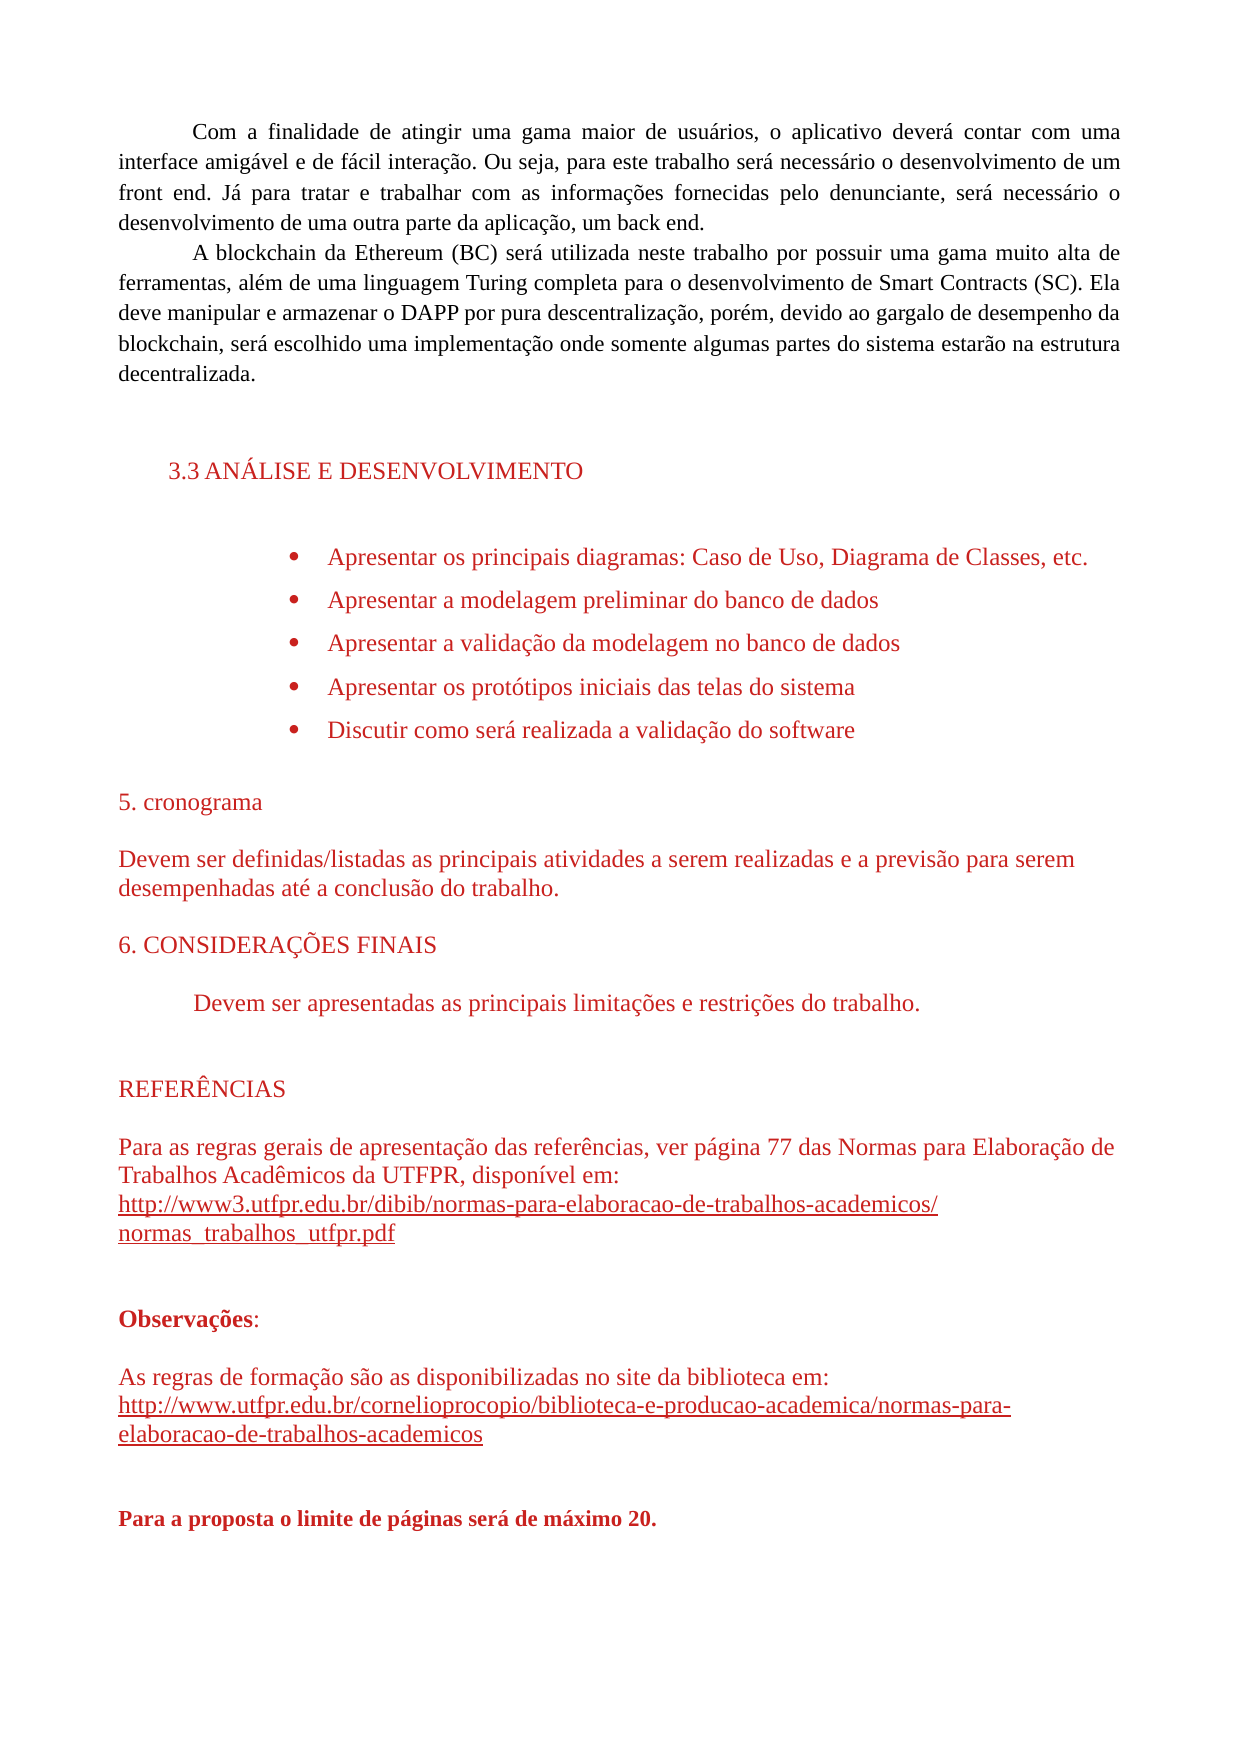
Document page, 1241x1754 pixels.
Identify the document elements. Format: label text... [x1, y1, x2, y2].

text http://www.utfpr.edu.br/cornelioprocopio/biblioteca-e-producao-academica/normas-para-elaboracao-de-trabalhos-academicos [118, 1390, 1122, 1448]
list Apresentar a validação da modelagem no banco de dados [289, 628, 1122, 657]
text Devem ser definidas/listadas as principais atividades a serem realizadas e a previsão para serem desempenhadas até a conclusão do trabalho. [118, 844, 1122, 902]
text http://www3.utfpr.edu.br/dibib/normas-para-elaboracao-de-trabalhos-academicos/normas_trabalhos_utfpr.pdf [118, 1189, 1122, 1247]
text 3.3 ANÁLISE E DESENVOLVIMENTO [118, 456, 1122, 485]
text Para a proposta o limite de páginas será de máximo 20. [118, 1505, 1122, 1532]
text Com a finalidade de atingir uma gama maior de usuários, o aplicativo deverá contar com uma interface amigável e de fácil interação. Ou seja, para este trabalho será necessário o desenvolvimento de um front end. Já para tratar e trabalhar com as informações fornecidas pelo denunciante, será necessário o desenvolvimento de uma outra parte da aplicação, um back end. [118, 118, 1122, 235]
text As regras de formação são as disponibilizadas no site da biblioteca em: [118, 1362, 1122, 1390]
list Discutir como será realizada a validação do software [289, 715, 1122, 743]
text 5. cronograma [118, 787, 1122, 815]
text A blockchain da Ethereum (BC) será utilizada neste trabalho por possuir uma gama muito alta de ferramentas, além de uma linguagem Turing completa para o desenvolvimento de Smart Contracts (SC). Ela deve manipular e armazenar o DAPP por pura descentralização, porém, devido ao gargalo de desempenho da blockchain, será escolhido uma implementação onde somente algumas partes do sistema estarão na estrutura decentralizada. [118, 239, 1122, 386]
list Apresentar os protótipos iniciais das telas do sistema [289, 672, 1122, 700]
text REFERÊNCIAS [118, 1074, 1122, 1103]
text Observações: [118, 1304, 1122, 1333]
text 6. CONSIDERAÇÕES FINAIS [118, 930, 1122, 959]
list Apresentar os principais diagramas: Caso de Uso, Diagrama de Classes, etc. [289, 542, 1122, 571]
list Apresentar a modelagem preliminar do banco de dados [289, 585, 1122, 614]
text Devem ser apresentadas as principais limitações e restrições do trabalho. [193, 988, 1122, 1017]
text Para as regras gerais de apresentação das referências, ver página 77 das Normas para Elaboração de Trabalhos Acadêmicos da UTFPR, disponível em: [118, 1132, 1122, 1189]
